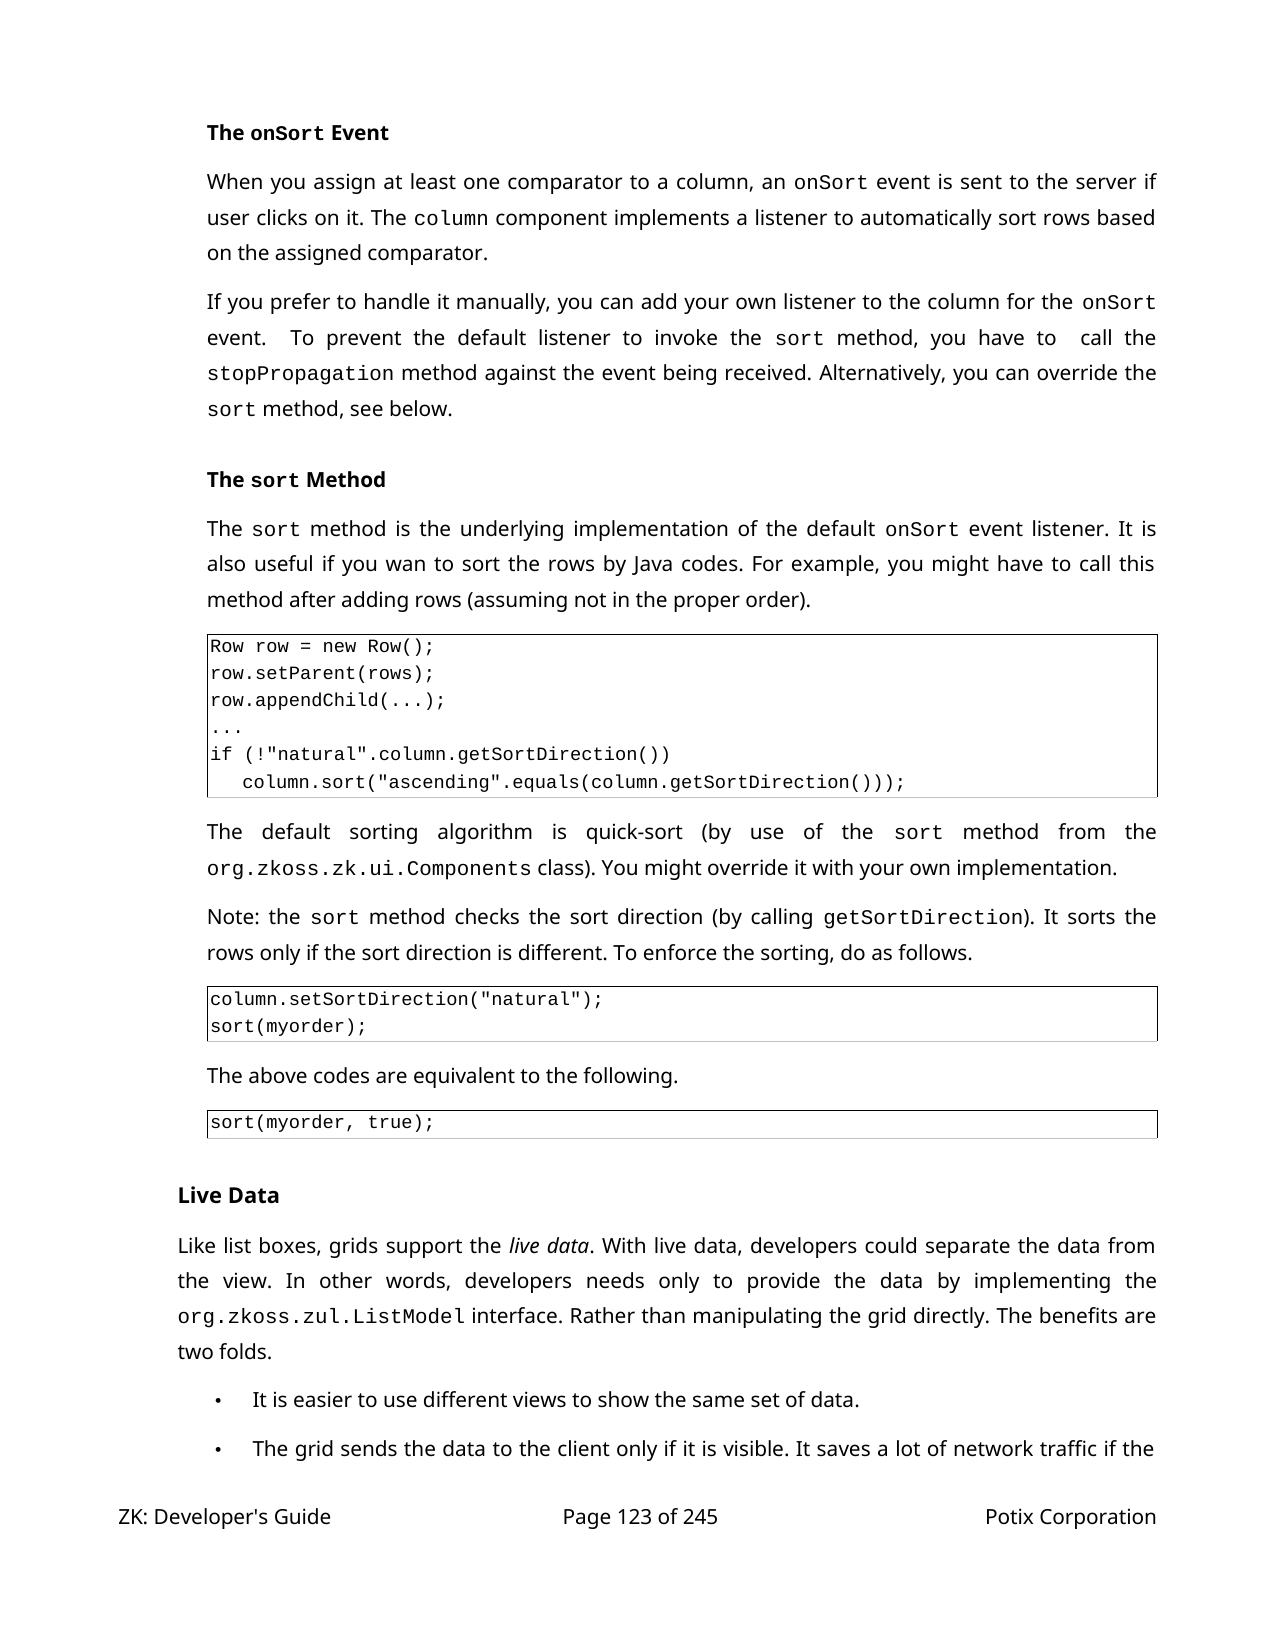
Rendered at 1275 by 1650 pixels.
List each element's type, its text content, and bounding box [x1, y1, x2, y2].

subtitle The sort Method [207, 465, 1157, 493]
text Row row = new Row(); [208, 635, 1157, 658]
subtitle The onSort Event [207, 118, 1157, 147]
text column.setSortDirection("natural"); [208, 987, 1157, 1011]
text column.sort("ascending".equals(column.getSortDirection())); [208, 769, 1157, 797]
text The sort method is the underlying implementation of the default onSort event listener. It is also useful if you wan to sort the rows by Java codes. For example, you might have to call this method after adding rows (assuming not in the proper order). [207, 514, 1157, 613]
text Like list boxes, grids support the live data. With live data, developers could separate the data from the view. In other words, developers needs only to provide the data by implementing the org.zkoss.zul.ListModel interface. Rather than manipulating the grid directly. The benefits are two folds. [177, 1231, 1157, 1365]
list It is easier to use different views to show the same set of data. [215, 1386, 1157, 1414]
text ... [208, 715, 1157, 739]
text row.setParent(rows); [208, 661, 1157, 685]
text When you assign at least one comparator to a column, an onSort event is sent to the server if user clicks on it. The column component implements a listener to automatically sort rows based on the assigned comparator. [207, 167, 1157, 267]
text Note: the sort method checks the sort direction (by calling getSortDirection). It sorts the rows only if the sort direction is different. To enforce the sorting, do as follows. [207, 902, 1157, 966]
text If you prefer to handle it manually, you can add your own listener to the column for the onSort event. To prevent the default listener to invoke the sort method, you have to call the stopPropagation method against the event being received. Alternatively, you can override the sort method, see below. [207, 287, 1157, 422]
text The above codes are equivalent to the following. [207, 1062, 1157, 1090]
text sort(myorder, true); [208, 1111, 1157, 1138]
list The grid sends the data to the client only if it is visible. It saves a lot of network traffic if the [215, 1434, 1157, 1463]
text The default sorting algorithm is quick-sort (by use of the sort method from the org.zkoss.zk.ui.Components class). You might override it with your own implementation. [207, 817, 1157, 881]
text if (!"natural".column.getSortDirection()) [208, 742, 1157, 767]
text sort(myorder); [208, 1014, 1157, 1041]
text row.appendChild(...); [208, 688, 1157, 712]
subtitle Live Data [177, 1180, 1157, 1210]
